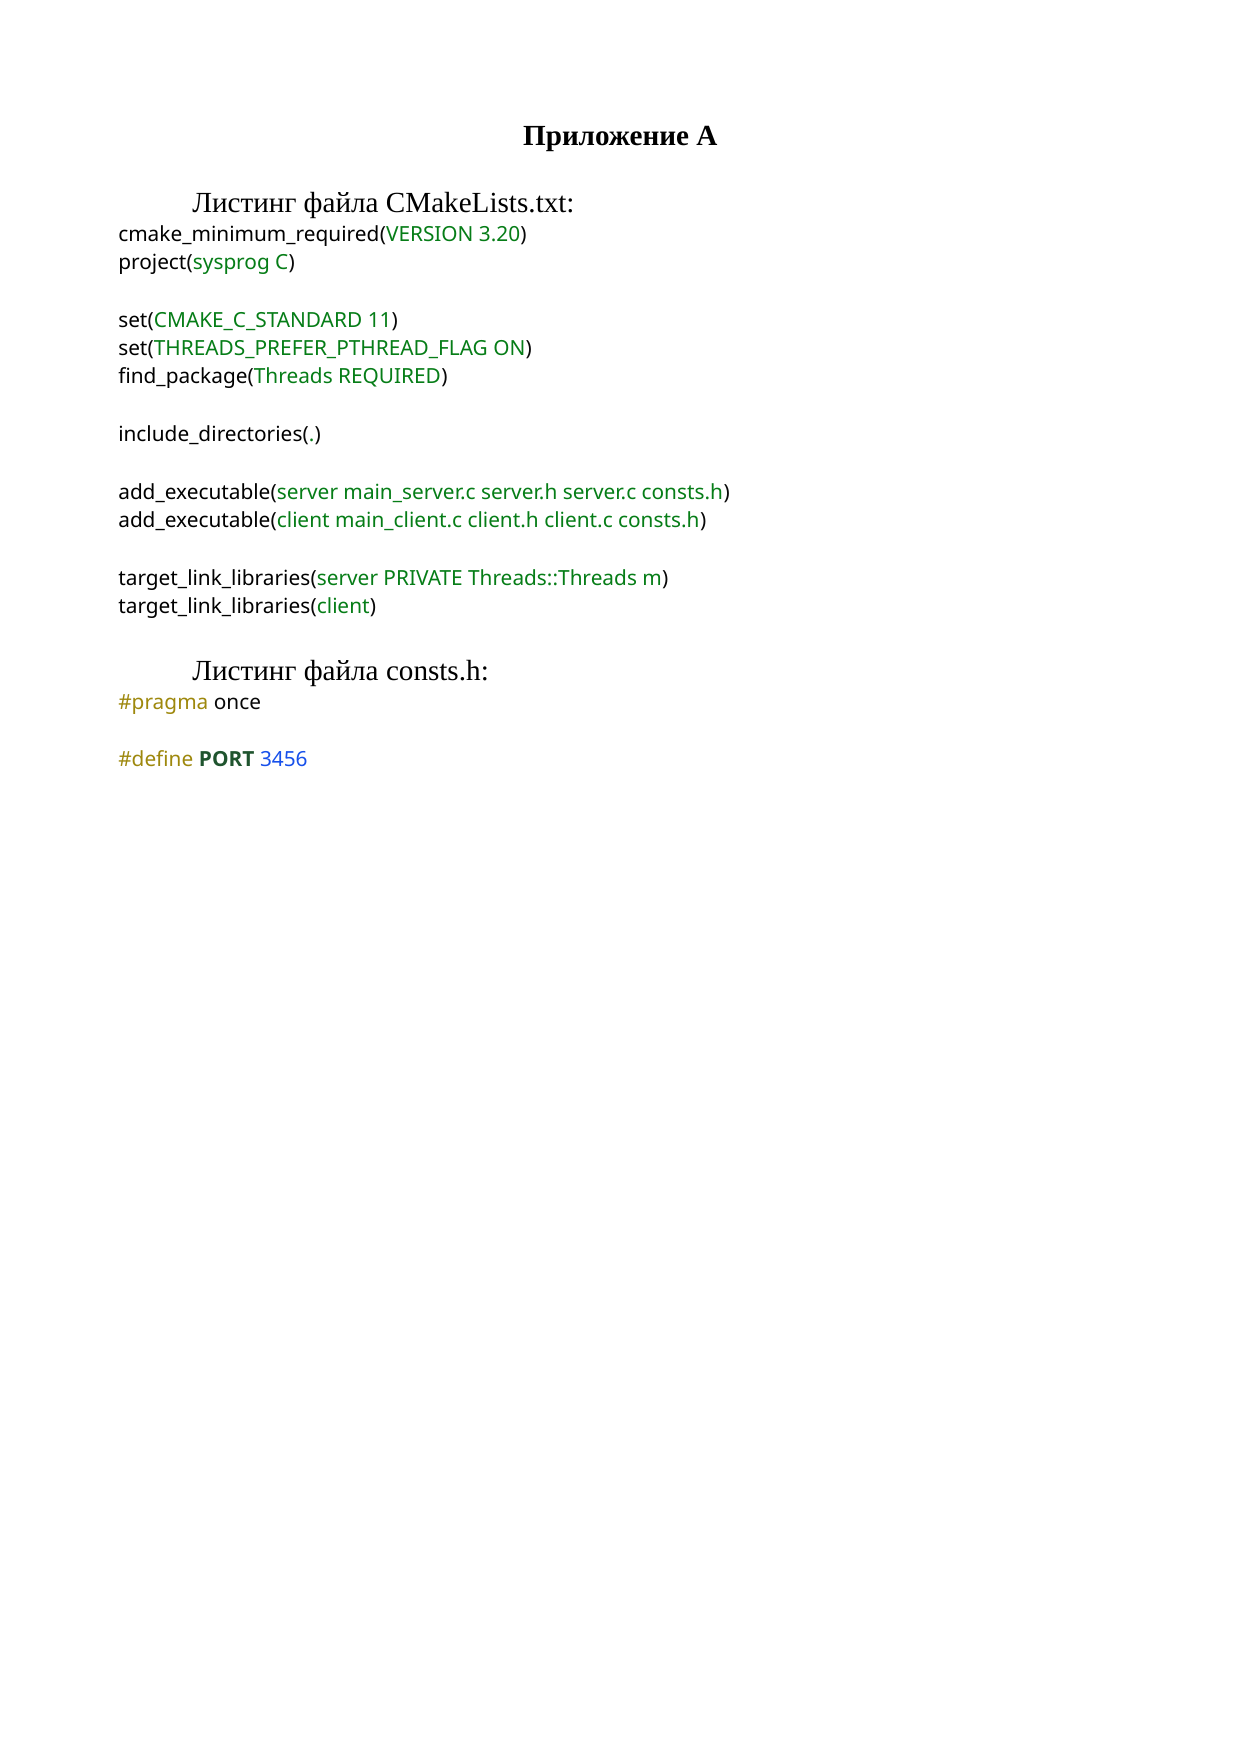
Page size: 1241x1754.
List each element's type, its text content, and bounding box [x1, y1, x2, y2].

text Листинг файла consts.h: [118, 653, 1122, 687]
text Приложение А [118, 118, 1122, 152]
text cmake_minimum_required(VERSION 3.20) project(sysprog C) set(CMAKE_C_STANDARD 11) set(THREADS_PREFER_PTHREAD_FLAG ON) find_package(Threads REQUIRED) include_directories(.) add_executable(server main_server.c server.h server.c consts.h) add_executable(client main_client.c client.h client.c consts.h) target_link_libraries(server PRIVATE Threads::Threads m) target_link_libraries(client) [118, 219, 1122, 620]
text Листинг файла CMakeLists.txt: [118, 185, 1122, 219]
text #pragma once #define PORT 3456 [118, 687, 1122, 773]
